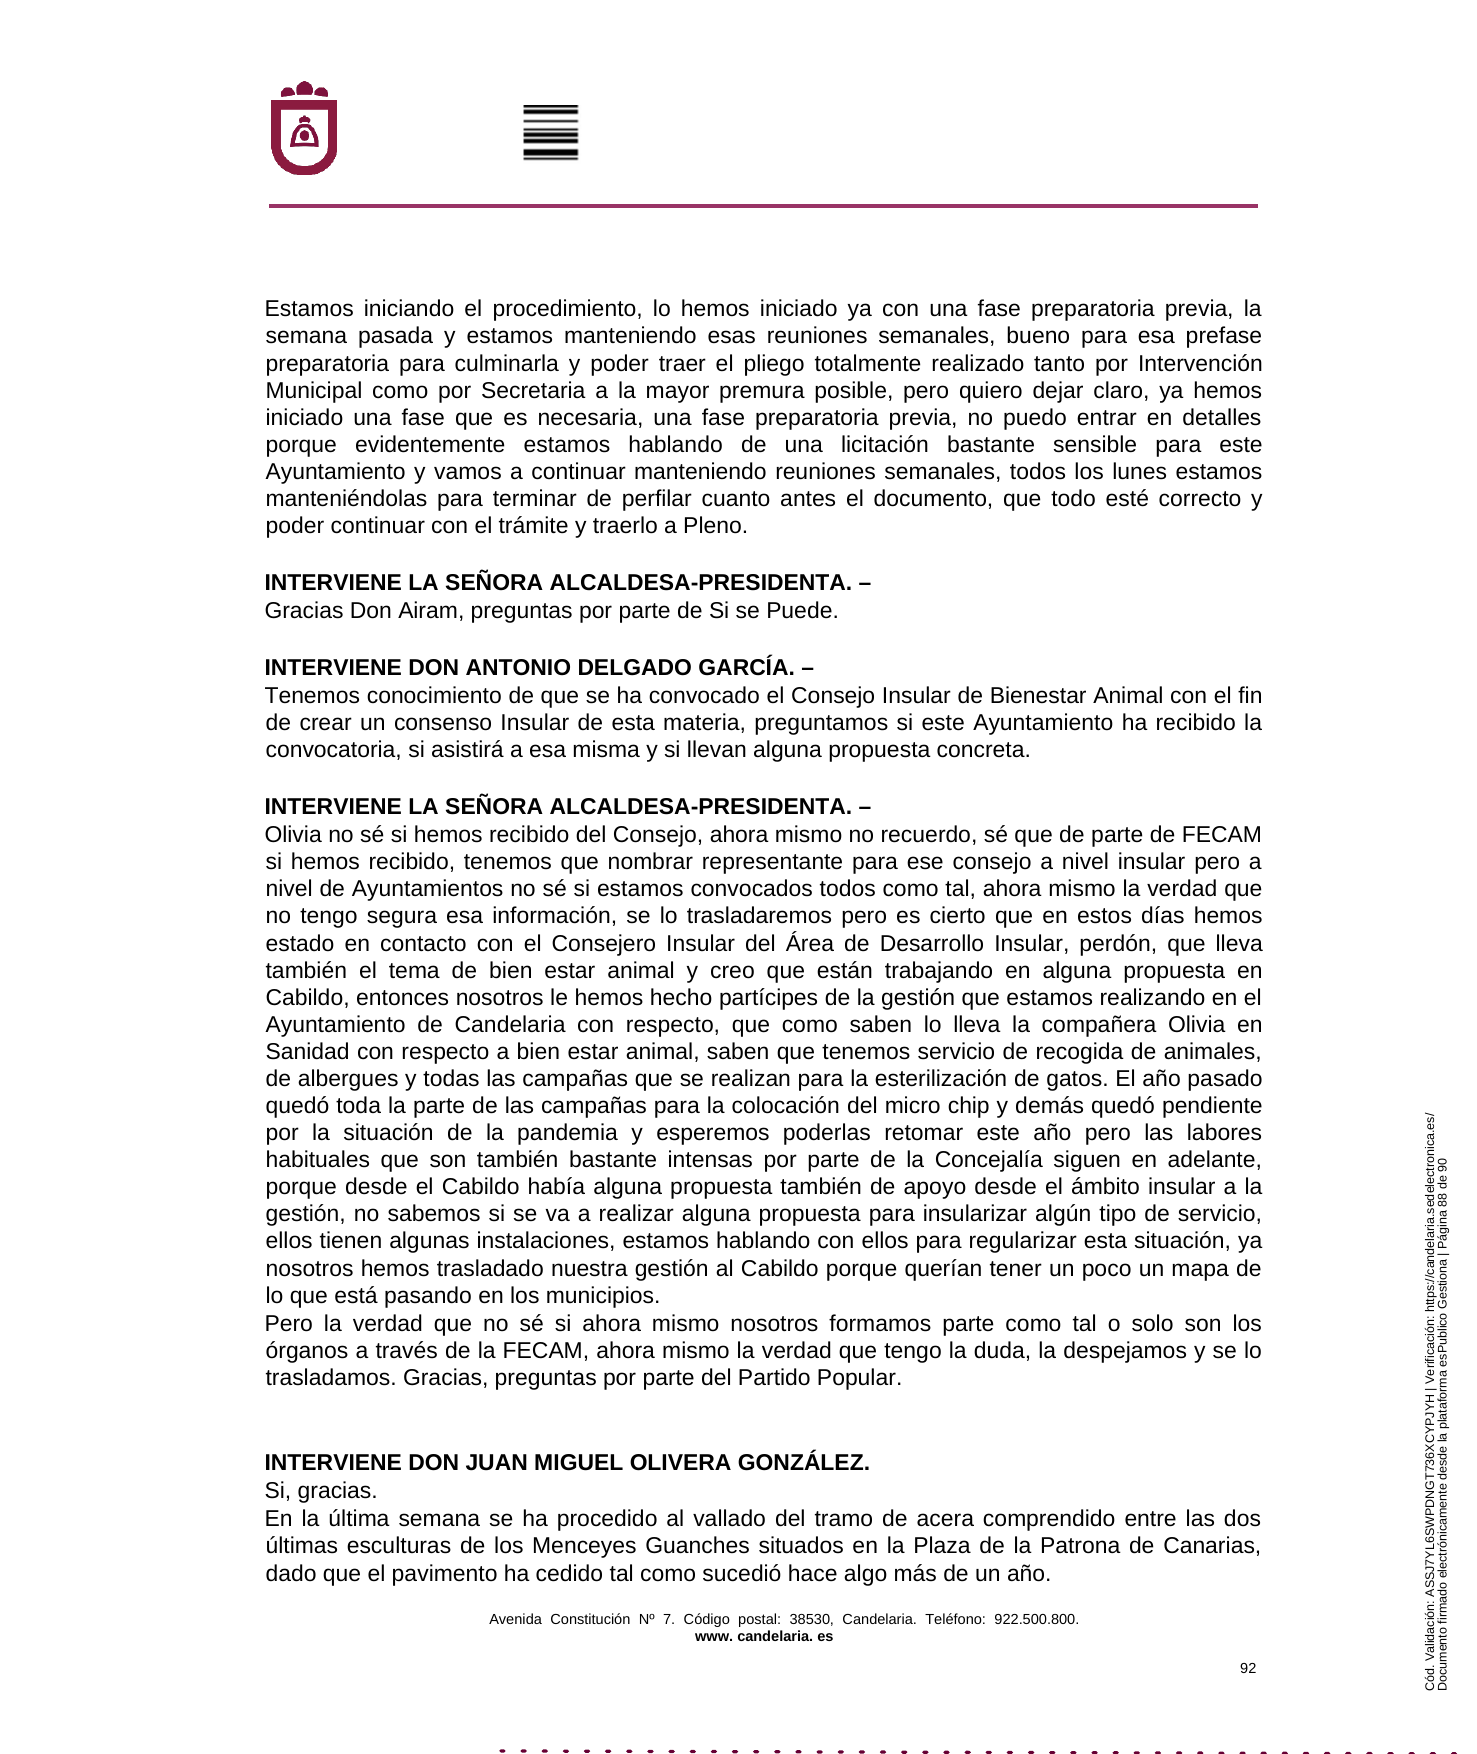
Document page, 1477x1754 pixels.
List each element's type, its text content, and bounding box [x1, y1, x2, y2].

text En la última semana se ha procedido al vallado del tramo de acera comprendido entre las dos últimas esculturas de los Menceyes Guanches situados en la Plaza de la Patrona de Canarias, dado que el pavimento ha cedido tal como sucedió hace algo más de un año. [264, 1505, 1263, 1586]
text INTERVIENE DON JUAN MIGUEL OLIVERA GONZÁLEZ. [264, 1448, 1264, 1475]
text Si, gracias. [264, 1477, 1263, 1503]
text Pero la verdad que no sé si ahora mismo nosotros formamos parte como tal o solo son los órganos a través de la FECAM, ahora mismo la verdad que tengo la duda, la despejamos y se lo trasladamos. Gracias, preguntas por parte del Partido Popular. [264, 1310, 1263, 1390]
text Tenemos conocimiento de que se ha convocado el Consejo Insular de Bienestar Animal con el fin de crear un consenso Insular de esta materia, preguntamos si este Ayuntamiento ha recibido la convocatoria, si asistirá a esa misma y si llevan alguna propuesta concreta. [264, 682, 1263, 763]
text INTERVIENE DON ANTONIO DELGADO GARCÍA. – [264, 653, 1264, 680]
text Olivia no sé si hemos recibido del Consejo, ahora mismo no recuerdo, sé que de parte de FECAM si hemos recibido, tenemos que nombrar representante para ese consejo a nivel insular pero a nivel de Ayuntamientos no sé si estamos convocados todos como tal, ahora mismo la verdad que no tengo segura esa información, se lo trasladaremos pero es cierto que en estos días hemos estado en contacto con el Consejero Insular del Área de Desarrollo Insular, perdón, que lleva también el tema de bien estar animal y creo que están trabajando en alguna propuesta en Cabildo, entonces nosotros le hemos hecho partícipes de la gestión que estamos realizando en el Ayuntamiento de Candelaria con respecto, que como saben lo lleva la compañera Olivia en Sanidad con respecto a bien estar animal, saben que tenemos servicio de recogida de animales, de albergues y todas las campañas que se realizan para la esterilización de gatos. El año pasado quedó toda la parte de las campañas para la colocación del micro chip y demás quedó pendiente por la situación de la pandemia y esperemos poderlas retomar este año pero las labores habituales que son también bastante intensas por parte de la Concejalía siguen en adelante, porque desde el Cabildo había alguna propuesta también de apoyo desde el ámbito insular a la gestión, no sabemos si se va a realizar alguna propuesta para insularizar algún tipo de servicio, ellos tienen algunas instalaciones, estamos hablando con ellos para regularizar esta situación, ya nosotros hemos trasladado nuestra gestión al Cabildo porque querían tener un poco un mapa de lo que está pasando en los municipios. [264, 821, 1263, 1308]
text INTERVIENE LA SEÑORA ALCALDESA-PRESIDENTA. – [264, 793, 1264, 819]
text Estamos iniciando el procedimiento, lo hemos iniciado ya con una fase preparatoria previa, la semana pasada y estamos manteniendo esas reuniones semanales, bueno para esa prefase preparatoria para culminarla y poder traer el pliego totalmente realizado tanto por Intervención Municipal como por Secretaria a la mayor premura posible, pero quiero dejar claro, ya hemos iniciado una fase que es necesaria, una fase preparatoria previa, no puedo entrar en detalles porque evidentemente estamos hablando de una licitación bastante sensible para este Ayuntamiento y vamos a continuar manteniendo reuniones semanales, todos los lunes estamos manteniéndolas para terminar de perfilar cuanto antes el documento, que todo esté correcto y poder continuar con el trámite y traerlo a Pleno. [264, 295, 1263, 538]
text Gracias Don Airam, preguntas por parte de Si se Puede. [264, 597, 1263, 623]
text INTERVIENE LA SEÑORA ALCALDESA-PRESIDENTA. – [264, 568, 1264, 595]
